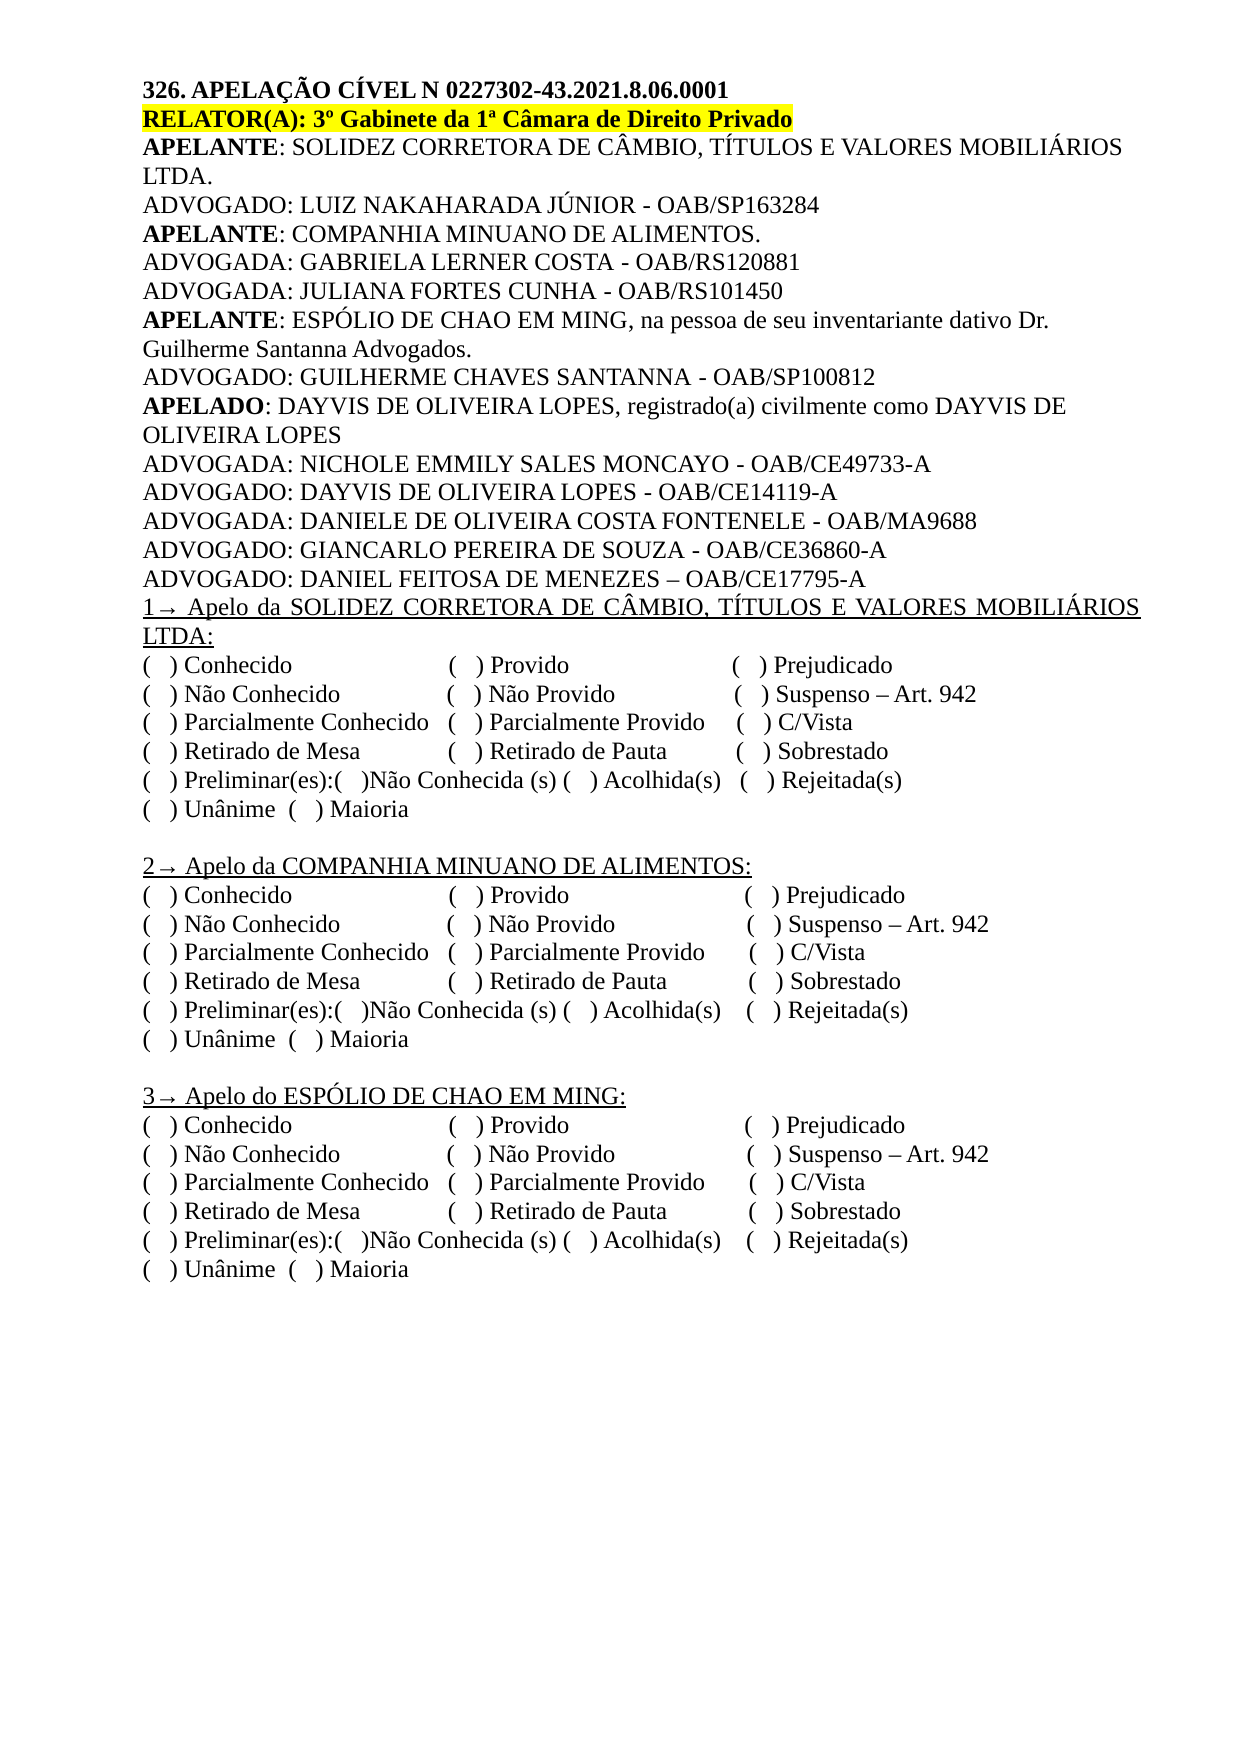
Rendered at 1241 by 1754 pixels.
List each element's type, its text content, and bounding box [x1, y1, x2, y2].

text ( ) Conhecido ( ) Provido ( ) Prejudicado [142, 1110, 1141, 1139]
text LTDA: [142, 618, 1141, 650]
text ( ) Retirado de Mesa ( ) Retirado de Pauta ( ) Sobrestado [142, 736, 1158, 765]
text 326. APELAÇÃO CÍVEL N 0227302-43.2021.8.06.0001 RELATOR(A): 3º Gabinete da 1ª Câmara de Direito Privado APELANTE: SOLIDEZ CORRETORA DE CÂMBIO, TÍTULOS E VALORES MOBILIÁRIOS LTDA. ADVOGADO: LUIZ NAKAHARADA JÚNIOR - OAB/SP163284 APELANTE: COMPANHIA MINUANO DE ALIMENTOS. ADVOGADA: GABRIELA LERNER COSTA - OAB/RS120881 ADVOGADA: JULIANA FORTES CUNHA - OAB/RS101450 APELANTE: ESPÓLIO DE CHAO EM MING, na pessoa de seu inventariante dativo Dr. Guilherme Santanna Advogados. ADVOGADO: GUILHERME CHAVES SANTANNA - OAB/SP100812 APELADO: DAYVIS DE OLIVEIRA LOPES, registrado(a) civilmente como DAYVIS DE OLIVEIRA LOPES ADVOGADA: NICHOLE EMMILY SALES MONCAYO - OAB/CE49733-A ADVOGADO: DAYVIS DE OLIVEIRA LOPES - OAB/CE14119-A ADVOGADA: DANIELE DE OLIVEIRA COSTA FONTENELE - OAB/MA9688 ADVOGADO: GIANCARLO PEREIRA DE SOUZA - OAB/CE36860-A ADVOGADO: DANIEL FEITOSA DE MENEZES – OAB/CE17795-A [142, 75, 1141, 592]
text 2→ Apelo da COMPANHIA MINUANO DE ALIMENTOS: [142, 851, 1141, 880]
text ( ) Unânime ( ) Maioria [142, 1024, 1158, 1052]
text 3→ Apelo do ESPÓLIO DE CHAO EM MING: [142, 1081, 1141, 1110]
text ( ) Unânime ( ) Maioria [142, 794, 1158, 822]
text ( ) Retirado de Mesa ( ) Retirado de Pauta ( ) Sobrestado [142, 966, 1158, 995]
text ( ) Preliminar(es):( )Não Conhecida (s) ( ) Acolhida(s) ( ) Rejeitada(s) [142, 1225, 1158, 1254]
text ( ) Parcialmente Conhecido ( ) Parcialmente Provido ( ) C/Vista [142, 1167, 1158, 1196]
text ( ) Conhecido ( ) Provido ( ) Prejudicado [142, 880, 1141, 909]
text ( ) Preliminar(es):( )Não Conhecida (s) ( ) Acolhida(s) ( ) Rejeitada(s) [142, 765, 1158, 794]
text ( ) Parcialmente Conhecido ( ) Parcialmente Provido ( ) C/Vista [142, 937, 1158, 966]
text ( ) Unânime ( ) Maioria [142, 1254, 1141, 1282]
text ( ) Preliminar(es):( )Não Conhecida (s) ( ) Acolhida(s) ( ) Rejeitada(s) [142, 995, 1158, 1024]
text ( ) Conhecido ( ) Provido ( ) Prejudicado [142, 650, 1141, 679]
text ( ) Não Conhecido ( ) Não Provido ( ) Suspenso – Art. 942 [142, 909, 1158, 937]
text ( ) Retirado de Mesa ( ) Retirado de Pauta ( ) Sobrestado [142, 1196, 1158, 1225]
text ( ) Não Conhecido ( ) Não Provido ( ) Suspenso – Art. 942 [142, 1139, 1158, 1167]
text ( ) Parcialmente Conhecido ( ) Parcialmente Provido ( ) C/Vista [142, 707, 1158, 736]
text 1→ Apelo da SOLIDEZ CORRETORA DE CÂMBIO, TÍTULOS E VALORES MOBILIÁRIOS [142, 592, 1141, 617]
text ( ) Não Conhecido ( ) Não Provido ( ) Suspenso – Art. 942 [142, 679, 1158, 707]
